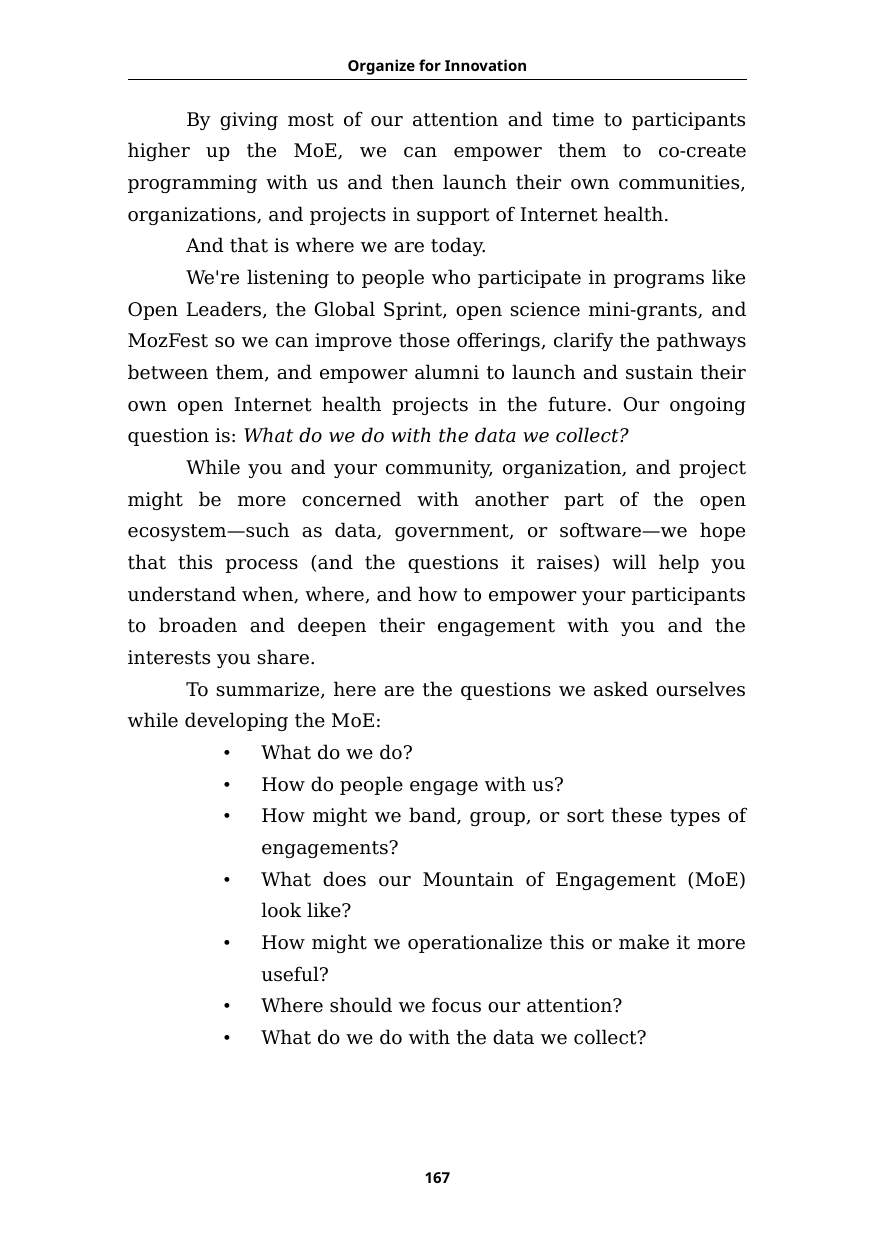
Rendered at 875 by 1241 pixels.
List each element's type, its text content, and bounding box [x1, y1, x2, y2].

list What do we do with the data we collect? [223, 1027, 747, 1049]
text We're listening to people who participate in programs like Open Leaders, the Global Sprint, open science mini-grants, and MozFest so we can improve those offerings, clarify the pathways between them, and empower alumni to launch and sustain their own open Internet health projects in the future. Our ongoing question is: What do we do with the data we collect? [127, 267, 747, 447]
list How might we band, group, or sort these types of engagements? [223, 805, 747, 859]
list How do people engage with us? [223, 774, 747, 796]
text To summarize, here are the questions we asked ourselves while developing the MoE: [127, 679, 747, 732]
text And that is where we are today. [127, 235, 747, 257]
list Where should we focus our attention? [223, 995, 747, 1017]
text By giving most of our attention and time to participants higher up the MoE, we can empower them to co-create programming with us and then launch their own communities, organizations, and projects in support of Internet health. [127, 109, 747, 226]
list How might we operationalize this or make it more useful? [223, 932, 747, 986]
list What does our Mountain of Engagement (MoE) look like? [223, 869, 747, 922]
list What do we do? [223, 742, 747, 764]
text While you and your community, organization, and project might be more concerned with another part of the open ecosystem—such as data, government, or software—we hope that this process (and the questions it raises) will help you understand when, where, and how to empower your participants to broaden and deepen their engagement with you and the interests you share. [127, 457, 747, 669]
